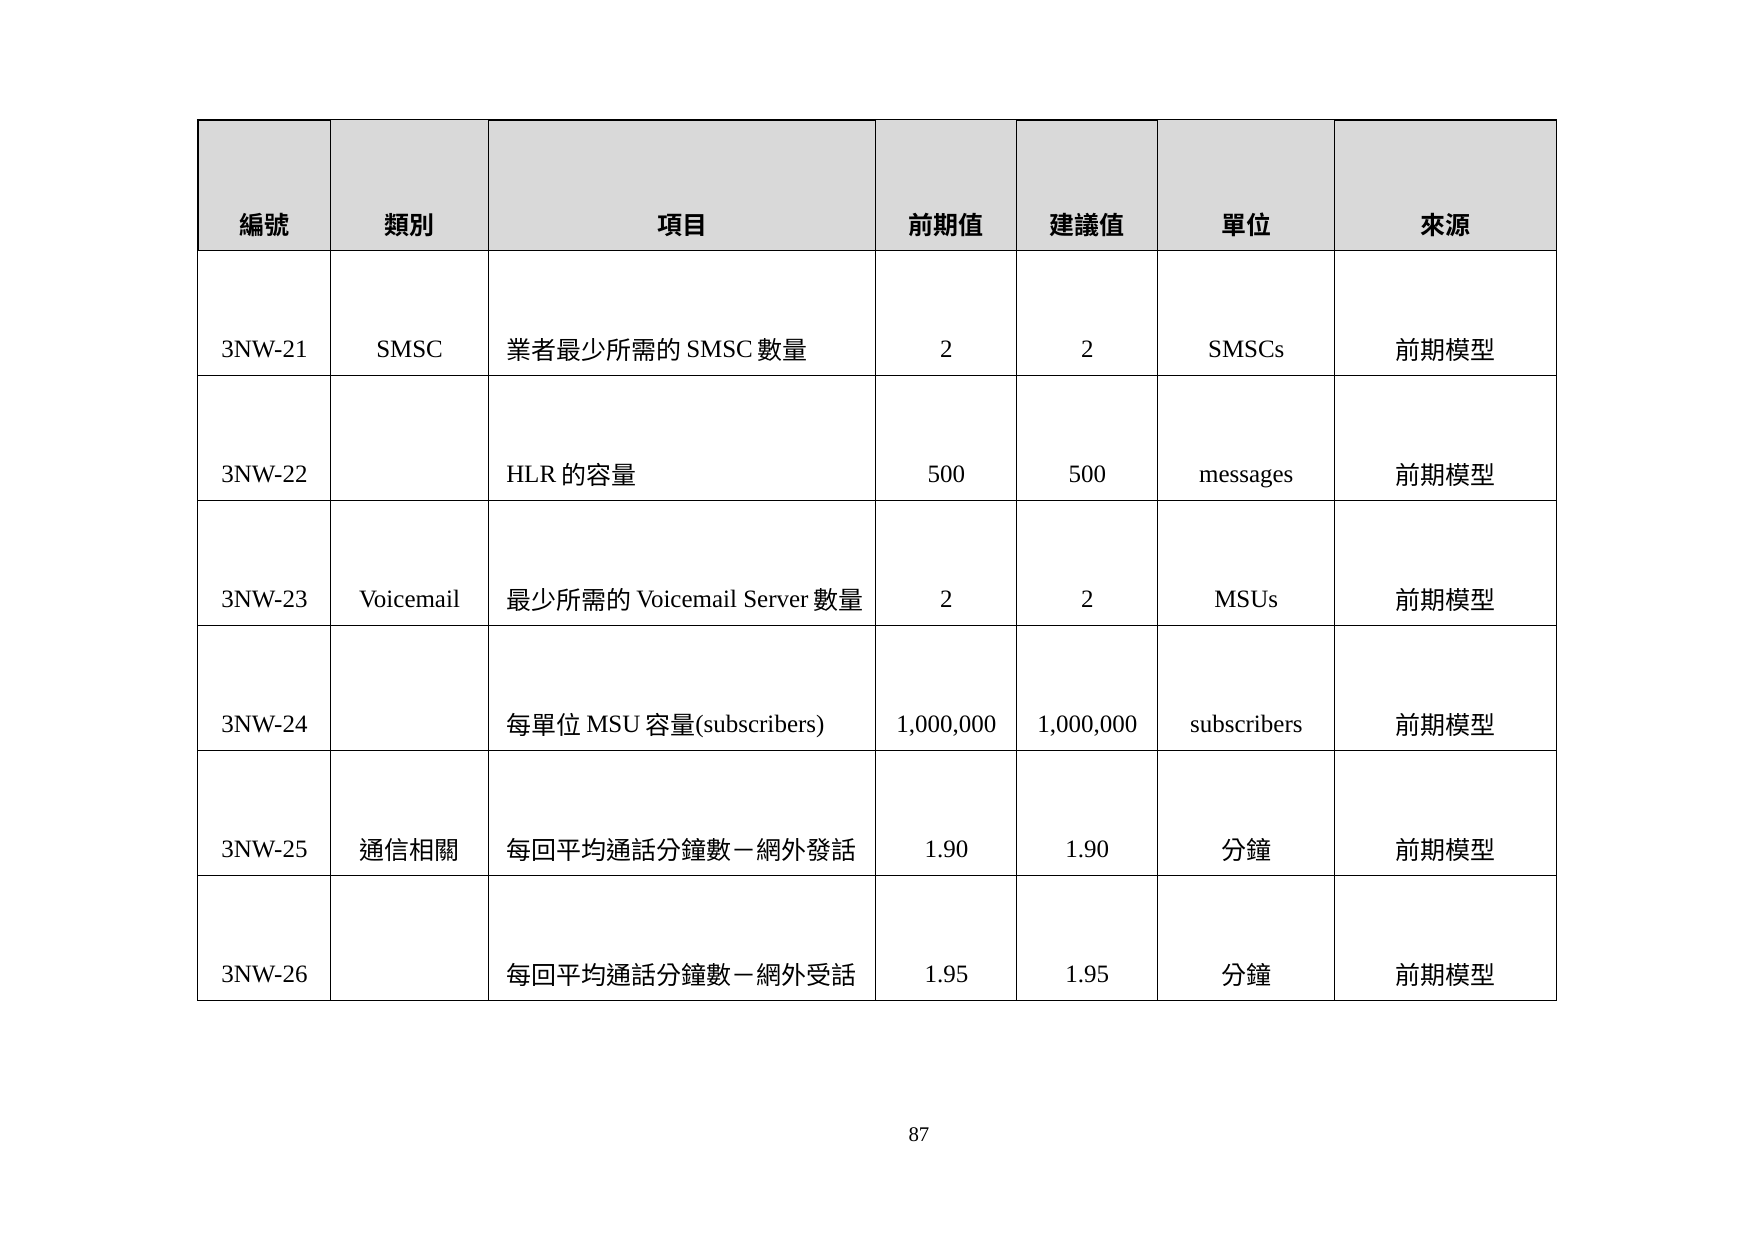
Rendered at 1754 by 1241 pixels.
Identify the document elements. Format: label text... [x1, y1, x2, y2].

table_cell SMSCs [1158, 251, 1334, 375]
table_cell 前期模型 [1335, 376, 1556, 500]
table_cell 3NW-22 [198, 376, 330, 500]
table_header 編號 [199, 121, 330, 250]
table_cell 1.95 [876, 876, 1016, 1000]
table_cell 前期模型 [1335, 876, 1556, 1000]
table_cell SMSC [331, 251, 488, 375]
table_cell 3NW-23 [198, 501, 330, 625]
table_header 類別 [331, 120, 488, 250]
table_cell 前期模型 [1335, 501, 1556, 625]
table_header 單位 [1158, 120, 1334, 250]
table_cell subscribers [1158, 626, 1334, 750]
table_header 來源 [1335, 121, 1556, 250]
table_cell HLR的容量 [489, 376, 875, 500]
table_cell [331, 626, 488, 750]
table_cell 1.90 [1017, 751, 1157, 875]
table_cell 3NW-21 [198, 251, 330, 375]
table_cell 3NW-25 [198, 751, 330, 875]
table_cell Voicemail [331, 501, 488, 625]
table_cell [331, 876, 488, 1000]
table_cell 分鐘 [1158, 751, 1334, 875]
table_cell 最少所需的Voicemail Server數量 [489, 501, 875, 625]
table_header 建議值 [1017, 121, 1157, 250]
table_cell 每單位MSU容量(subscribers) [489, 626, 875, 750]
table_cell 前期模型 [1335, 251, 1556, 375]
table_cell 1.95 [1017, 876, 1157, 1000]
table_cell 每回平均通話分鐘數－網外發話 [489, 751, 875, 875]
table_header 前期值 [876, 120, 1016, 250]
table_cell 500 [876, 376, 1016, 500]
table_cell 前期模型 [1335, 626, 1556, 750]
table_cell 1,000,000 [876, 626, 1016, 750]
table_cell 2 [876, 501, 1016, 625]
table_cell 2 [1017, 501, 1157, 625]
table_cell 分鐘 [1158, 876, 1334, 1000]
table_cell 3NW-26 [198, 876, 330, 1000]
table_cell 每回平均通話分鐘數－網外受話 [489, 876, 875, 1000]
table_header 項目 [489, 121, 875, 250]
table_cell 2 [1017, 251, 1157, 375]
table_cell 通信相關 [331, 751, 488, 875]
table_cell 2 [876, 251, 1016, 375]
table_cell messages [1158, 376, 1334, 500]
table_cell 業者最少所需的SMSC數量 [489, 251, 875, 375]
table_cell 1.90 [876, 751, 1016, 875]
table_cell 1,000,000 [1017, 626, 1157, 750]
table_cell 500 [1017, 376, 1157, 500]
table_cell [331, 376, 488, 500]
table_cell MSUs [1158, 501, 1334, 625]
table_cell 3NW-24 [198, 626, 330, 750]
table_cell 前期模型 [1335, 751, 1556, 875]
